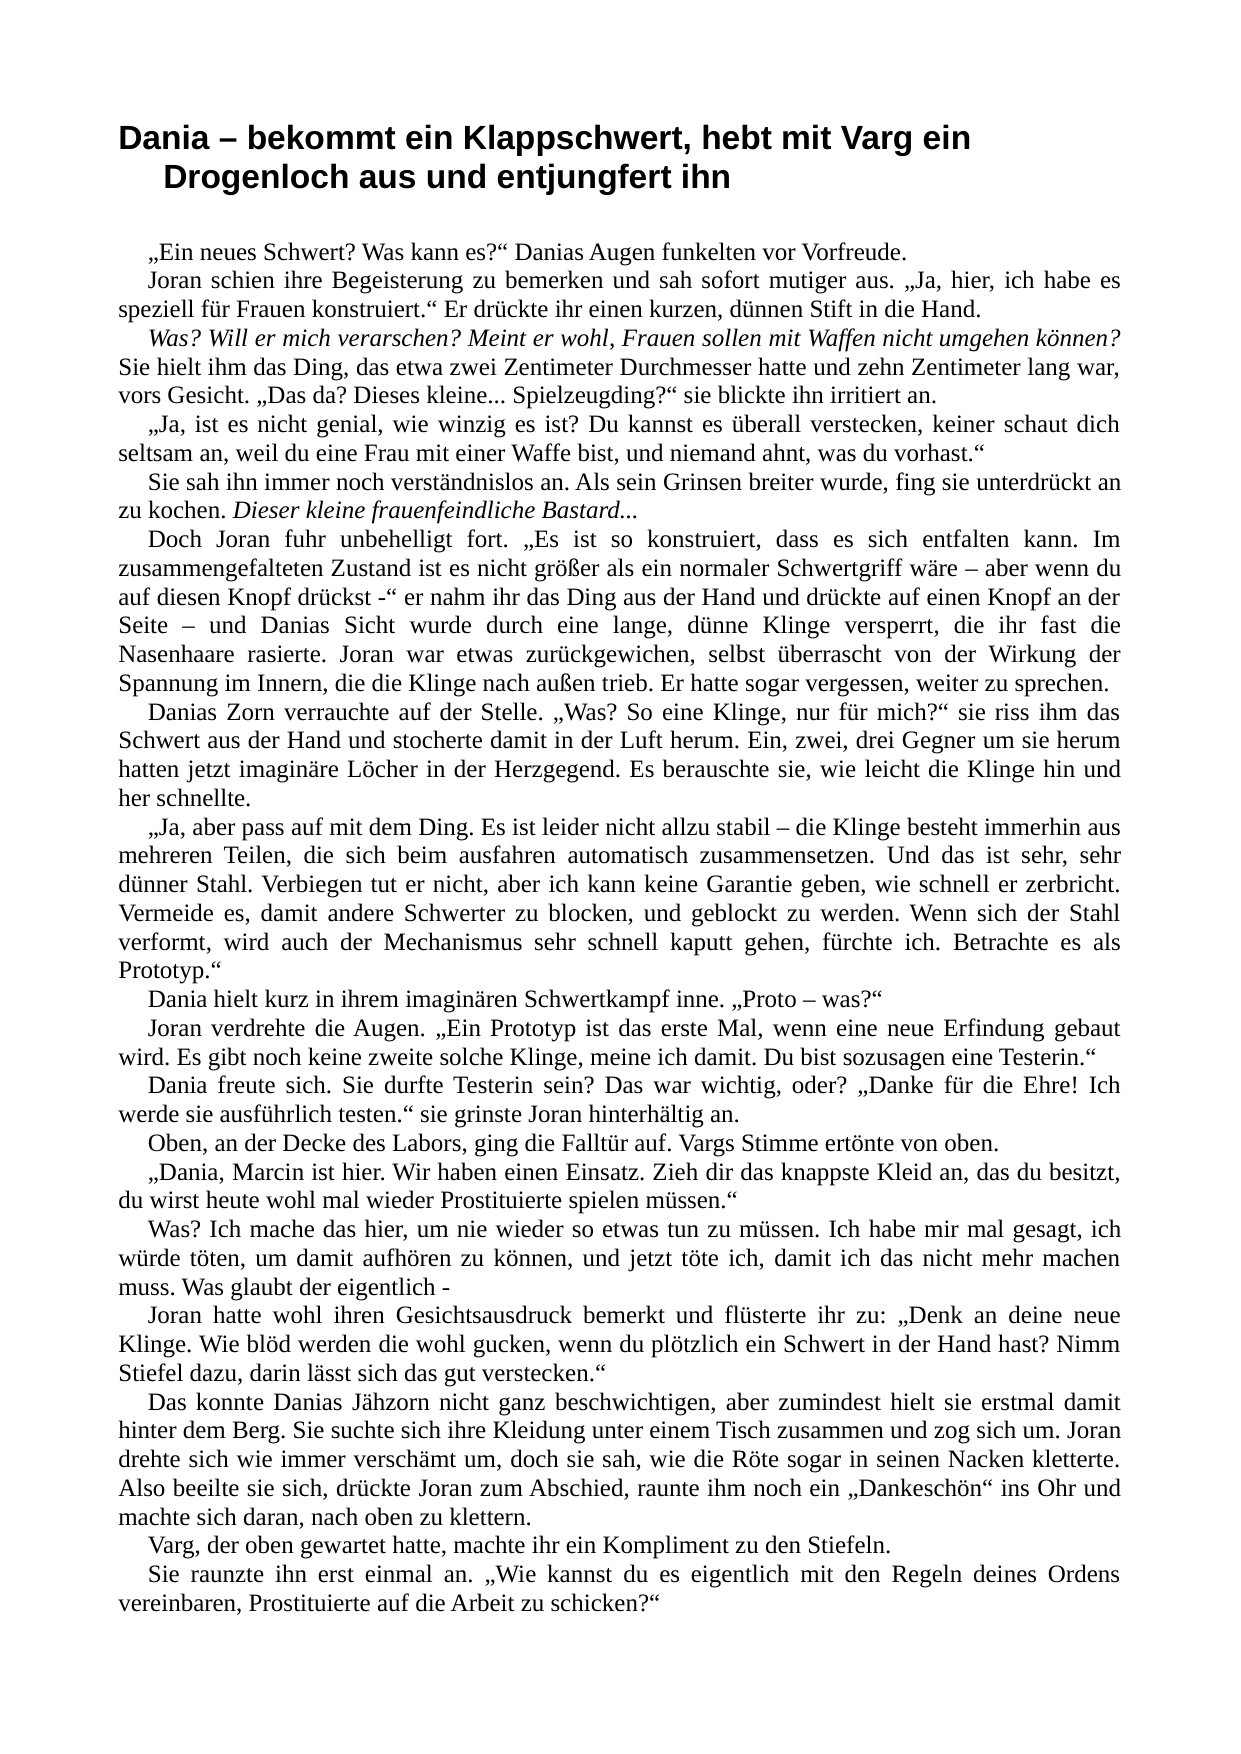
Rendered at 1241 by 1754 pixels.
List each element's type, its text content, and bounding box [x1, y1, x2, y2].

text Sie raunzte ihn erst einmal an. „Wie kannst du es eigentlich mit den Regeln deines Ordens vereinbaren, Prostituierte auf die Arbeit zu schicken?“ [118, 1559, 1122, 1617]
text Doch Joran fuhr unbehelligt fort. „Es ist so konstruiert, dass es sich entfalten kann. Im zusammengefalteten Zustand ist es nicht größer als ein normaler Schwertgriff wäre – aber wenn du auf diesen Knopf drückst -“ er nahm ihr das Ding aus der Hand und drückte auf einen Knopf an der Seite – und Danias Sicht wurde durch eine lange, dünne Klinge versperrt, die ihr fast die Nasenhaare rasierte. Joran war etwas zurückgewichen, selbst überrascht von der Wirkung der Spannung im Innern, die die Klinge nach außen trieb. Er hatte sogar vergessen, weiter zu sprechen. [118, 524, 1122, 697]
text Danias Zorn verrauchte auf der Stelle. „Was? So eine Klinge, nur für mich?“ sie riss ihm das Schwert aus der Hand und stocherte damit in der Luft herum. Ein, zwei, drei Gegner um sie herum hatten jetzt imaginäre Löcher in der Herzgegend. Es berauschte sie, wie leicht die Klinge hin und her schnellte. [118, 697, 1122, 812]
text „Dania, Marcin ist hier. Wir haben einen Einsatz. Zieh dir das knappste Kleid an, das du besitzt, du wirst heute wohl mal wieder Prostituierte spielen müssen.“ [118, 1157, 1122, 1214]
text „Ein neues Schwert? Was kann es?“ Danias Augen funkelten vor Vorfreude. [118, 237, 1122, 265]
text Oben, an der Decke des Labors, ging die Falltür auf. Vargs Stimme ertönte von oben. [118, 1128, 1122, 1157]
text „Ja, aber pass auf mit dem Ding. Es ist leider nicht allzu stabil – die Klinge besteht immerhin aus mehreren Teilen, die sich beim ausfahren automatisch zusammensetzen. Und das ist sehr, sehr dünner Stahl. Verbiegen tut er nicht, aber ich kann keine Garantie geben, wie schnell er zerbricht. Vermeide es, damit andere Schwerter zu blocken, und geblockt zu werden. Wenn sich der Stahl verformt, wird auch der Mechanismus sehr schnell kaputt gehen, fürchte ich. Betrachte es als Prototyp.“ [118, 812, 1122, 984]
text Dania freute sich. Sie durfte Testerin sein? Das war wichtig, oder? „Danke für die Ehre! Ich werde sie ausführlich testen.“ sie grinste Joran hinterhältig an. [118, 1070, 1122, 1128]
text Joran hatte wohl ihren Gesichtsausdruck bemerkt und flüsterte ihr zu: „Denk an deine neue Klinge. Wie blöd werden die wohl gucken, wenn du plötzlich ein Schwert in der Hand hast? Nimm Stiefel dazu, darin lässt sich das gut verstecken.“ [118, 1300, 1122, 1387]
text „Ja, ist es nicht genial, wie winzig es ist? Du kannst es überall verstecken, keiner schaut dich seltsam an, weil du eine Frau mit einer Waffe bist, und niemand ahnt, was du vorhast.“ [118, 409, 1122, 467]
text Dania hielt kurz in ihrem imaginären Schwertkampf inne. „Proto – was?“ [118, 984, 1122, 1013]
text Varg, der oben gewartet hatte, machte ihr ein Kompliment zu den Stiefeln. [118, 1530, 1122, 1559]
text Das konnte Danias Jähzorn nicht ganz beschwichtigen, aber zumindest hielt sie erstmal damit hinter dem Berg. Sie suchte sich ihre Kleidung unter einem Tisch zusammen und zog sich um. Joran drehte sich wie immer verschämt um, doch sie sah, wie die Röte sogar in seinen Nacken kletterte. Also beeilte sie sich, drückte Joran zum Abschied, raunte ihm noch ein „Dankeschön“ ins Ohr und machte sich daran, nach oben zu klettern. [118, 1387, 1122, 1530]
subtitle Dania – bekommt ein Klappschwert, hebt mit Varg ein Drogenloch aus und entjungfert ihn [118, 118, 1122, 195]
text Was? Will er mich verarschen? Meint er wohl, Frauen sollen mit Waffen nicht umgehen können? Sie hielt ihm das Ding, das etwa zwei Zentimeter Durchmesser hatte und zehn Zentimeter lang war, vors Gesicht. „Das da? Dieses kleine... Spielzeugding?“ sie blickte ihn irritiert an. [118, 323, 1122, 409]
text Was? Ich mache das hier, um nie wieder so etwas tun zu müssen. Ich habe mir mal gesagt, ich würde töten, um damit aufhören zu können, und jetzt töte ich, damit ich das nicht mehr machen muss. Was glaubt der eigentlich - [118, 1214, 1122, 1300]
text Sie sah ihn immer noch verständnislos an. Als sein Grinsen breiter wurde, fing sie unterdrückt an zu kochen. Dieser kleine frauenfeindliche Bastard... [118, 467, 1122, 524]
text Joran verdrehte die Augen. „Ein Prototyp ist das erste Mal, wenn eine neue Erfindung gebaut wird. Es gibt noch keine zweite solche Klinge, meine ich damit. Du bist sozusagen eine Testerin.“ [118, 1013, 1122, 1070]
text Joran schien ihre Begeisterung zu bemerken und sah sofort mutiger aus. „Ja, hier, ich habe es speziell für Frauen konstruiert.“ Er drückte ihr einen kurzen, dünnen Stift in die Hand. [118, 265, 1122, 323]
